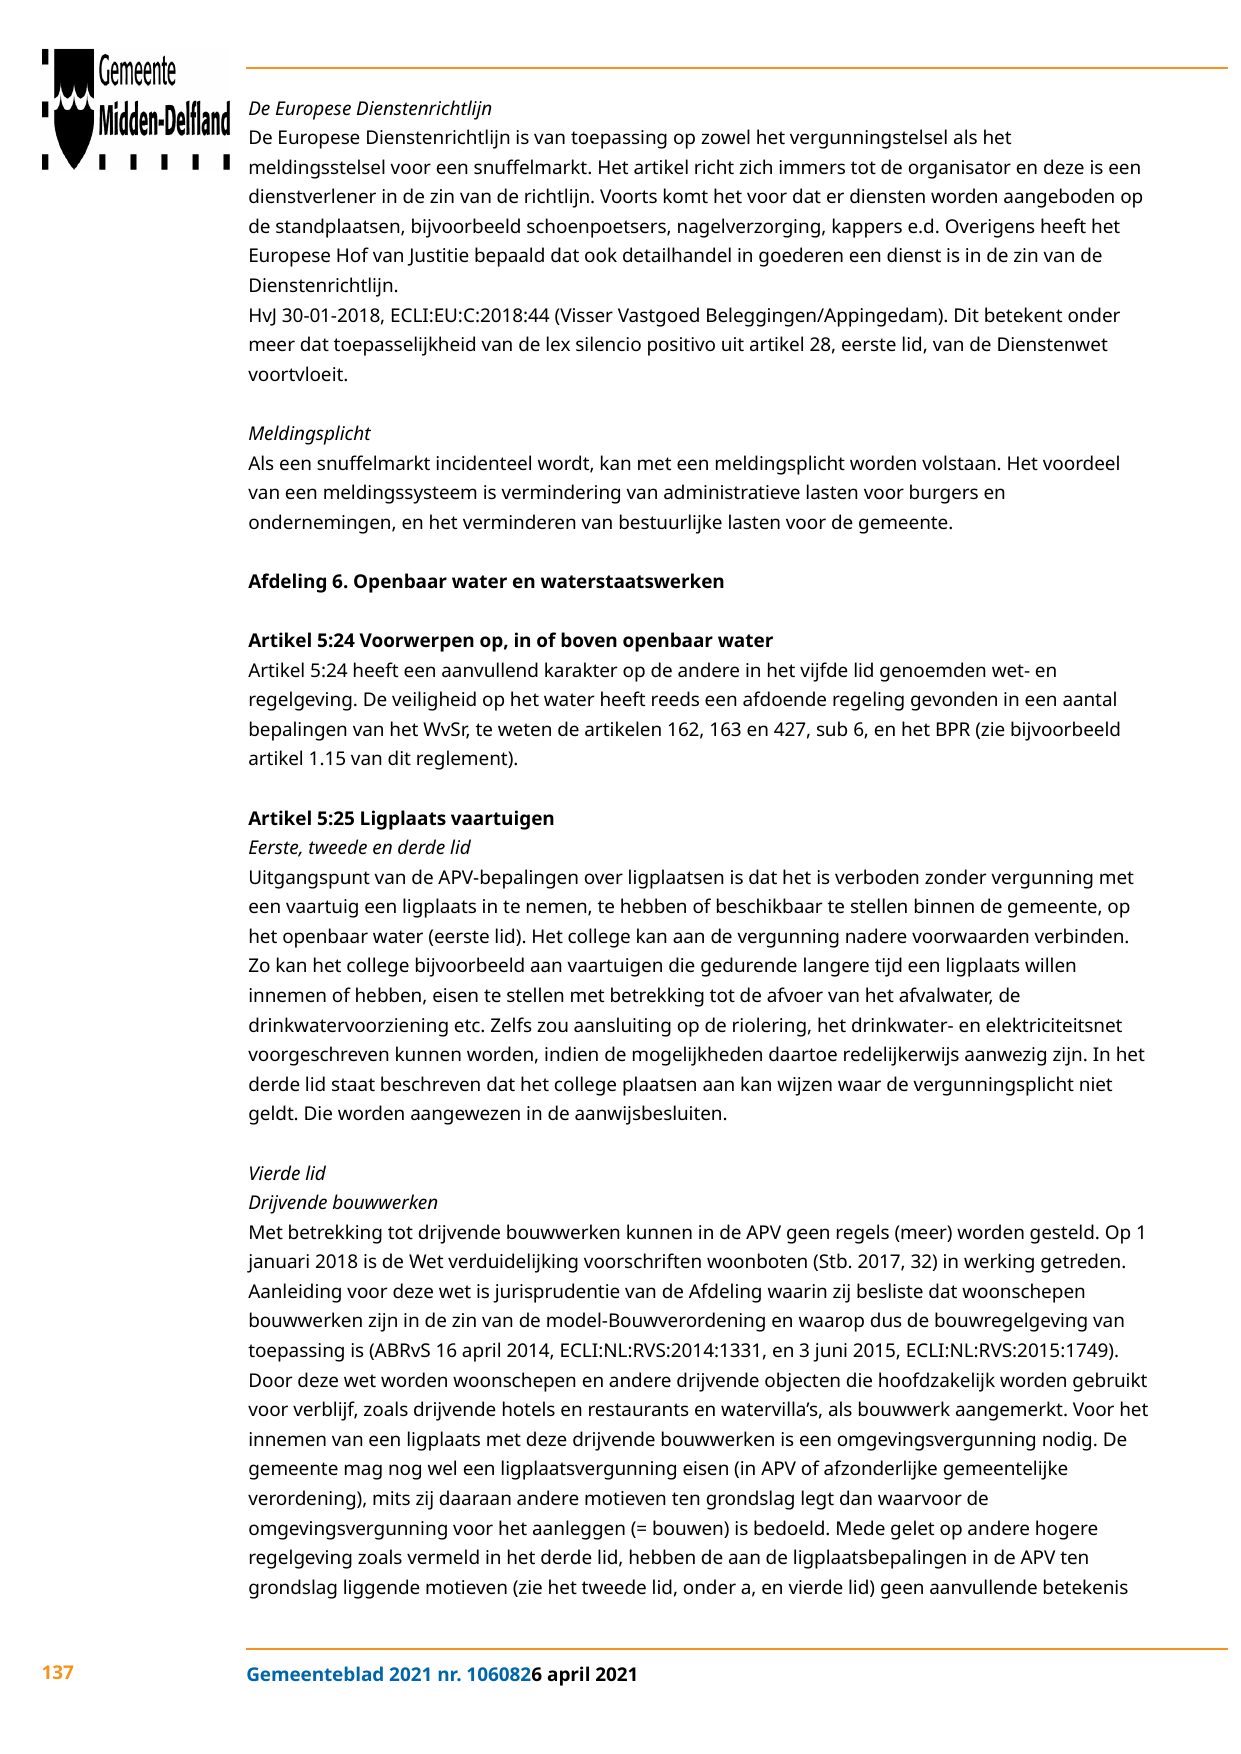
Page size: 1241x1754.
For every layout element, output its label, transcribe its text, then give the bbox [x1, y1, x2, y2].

text De Europese Dienstenrichtlijn [248, 95, 1152, 121]
text De Europese Dienstenrichtlijn is van toepassing op zowel het vergunningstelsel als het meldingsstelsel voor een snuffelmarkt. Het artikel richt zich immers tot de organisator en deze is een dienstverlener in de zin van de richtlijn. Voorts komt het voor dat er diensten worden aangeboden op de standplaatsen, bijvoorbeeld schoenpoetsers, nagelverzorging, kappers e.d. Overigens heeft het Europese Hof van Justitie bepaald dat ook detailhandel in goederen een dienst is in de zin van de Dienstenrichtlijn. [248, 124, 1152, 298]
text Artikel 5:24 Voorwerpen op, in of boven openbaar water [248, 627, 1152, 653]
text Artikel 5:24 heeft een aanvullend karakter op de andere in het vijfde lid genoemden wet- en regelgeving. De veiligheid op het water heeft reeds een afdoende regeling gevonden in een aantal bepalingen van het WvSr, te weten de artikelen 162, 163 en 427, sub 6, en het BPR (zie bijvoorbeeld artikel 1.15 van dit reglement). [248, 657, 1152, 771]
text Drijvende bouwwerken [248, 1189, 1152, 1215]
text Artikel 5:25 Ligplaats vaartuigen [248, 805, 1152, 831]
text Vierde lid [248, 1160, 1152, 1186]
text Eerste, tweede en derde lid [248, 834, 1152, 860]
picture [41, 47, 231, 172]
text HvJ 30-01-2018, ECLI:EU:C:2018:44 (Visser Vastgoed Beleggingen/Appingedam). Dit betekent onder meer dat toepasselijkheid van de lex silencio positivo uit artikel 28, eerste lid, van de Dienstenwet voortvloeit. [248, 302, 1152, 387]
text Zo kan het college bijvoorbeeld aan vaartuigen die gedurende langere tijd een ligplaats willen innemen of hebben, eisen te stellen met betrekking tot de afvoer van het afvalwater, de drinkwatervoorziening etc. Zelfs zou aansluiting op de riolering, het drinkwater- en elektriciteitsnet voorgeschreven kunnen worden, indien de mogelijkheden daartoe redelijkerwijs aanwezig zijn. In het derde lid staat beschreven dat het college plaatsen aan kan wijzen waar de vergunningsplicht niet geldt. Die worden aangewezen in de aanwijsbesluiten. [248, 953, 1152, 1126]
text Meldingsplicht [248, 420, 1152, 446]
text Als een snuffelmarkt incidenteel wordt, kan met een meldingsplicht worden volstaan. Het voordeel van een meldingssysteem is vermindering van administratieve lasten voor burgers en ondernemingen, en het verminderen van bestuurlijke lasten voor de gemeente. [248, 450, 1152, 535]
text Uitgangspunt van de APV-bepalingen over ligplaatsen is dat het is verboden zonder vergunning met een vaartuig een ligplaats in te nemen, te hebben of beschikbaar te stellen binnen de gemeente, op het openbaar water (eerste lid). Het college kan aan de vergunning nadere voorwaarden verbinden. [248, 864, 1152, 949]
text Afdeling 6. Openbaar water en waterstaatswerken [248, 568, 1152, 594]
text Met betrekking tot drijvende bouwwerken kunnen in de APV geen regels (meer) worden gesteld. Op 1 januari 2018 is de Wet verduidelijking voorschriften woonboten (Stb. 2017, 32) in werking getreden. Aanleiding voor deze wet is jurisprudentie van de Afdeling waarin zij besliste dat woonschepen bouwwerken zijn in de zin van de model-Bouwverordening en waarop dus de bouwregelgeving van toepassing is (ABRvS 16 april 2014, ECLI:NL:RVS:2014:1331, en 3 juni 2015, ECLI:NL:RVS:2015:1749). Door deze wet worden woonschepen en andere drijvende objecten die hoofdzakelijk worden gebruikt voor verblijf, zoals drijvende hotels en restaurants en watervilla’s, als bouwwerk aangemerkt. Voor het innemen van een ligplaats met deze drijvende bouwwerken is een omgevingsvergunning nodig. De gemeente mag nog wel een ligplaatsvergunning eisen (in APV of afzonderlijke gemeentelijke verordening), mits zij daaraan andere motieven ten grondslag legt dan waarvoor de omgevingsvergunning voor het aanleggen (= bouwen) is bedoeld. Mede gelet op andere hogere regelgeving zoals vermeld in het derde lid, hebben de aan de ligplaatsbepalingen in de APV ten grondslag liggende motieven (zie het tweede lid, onder a, en vierde lid) geen aanvullende betekenis [248, 1219, 1152, 1600]
